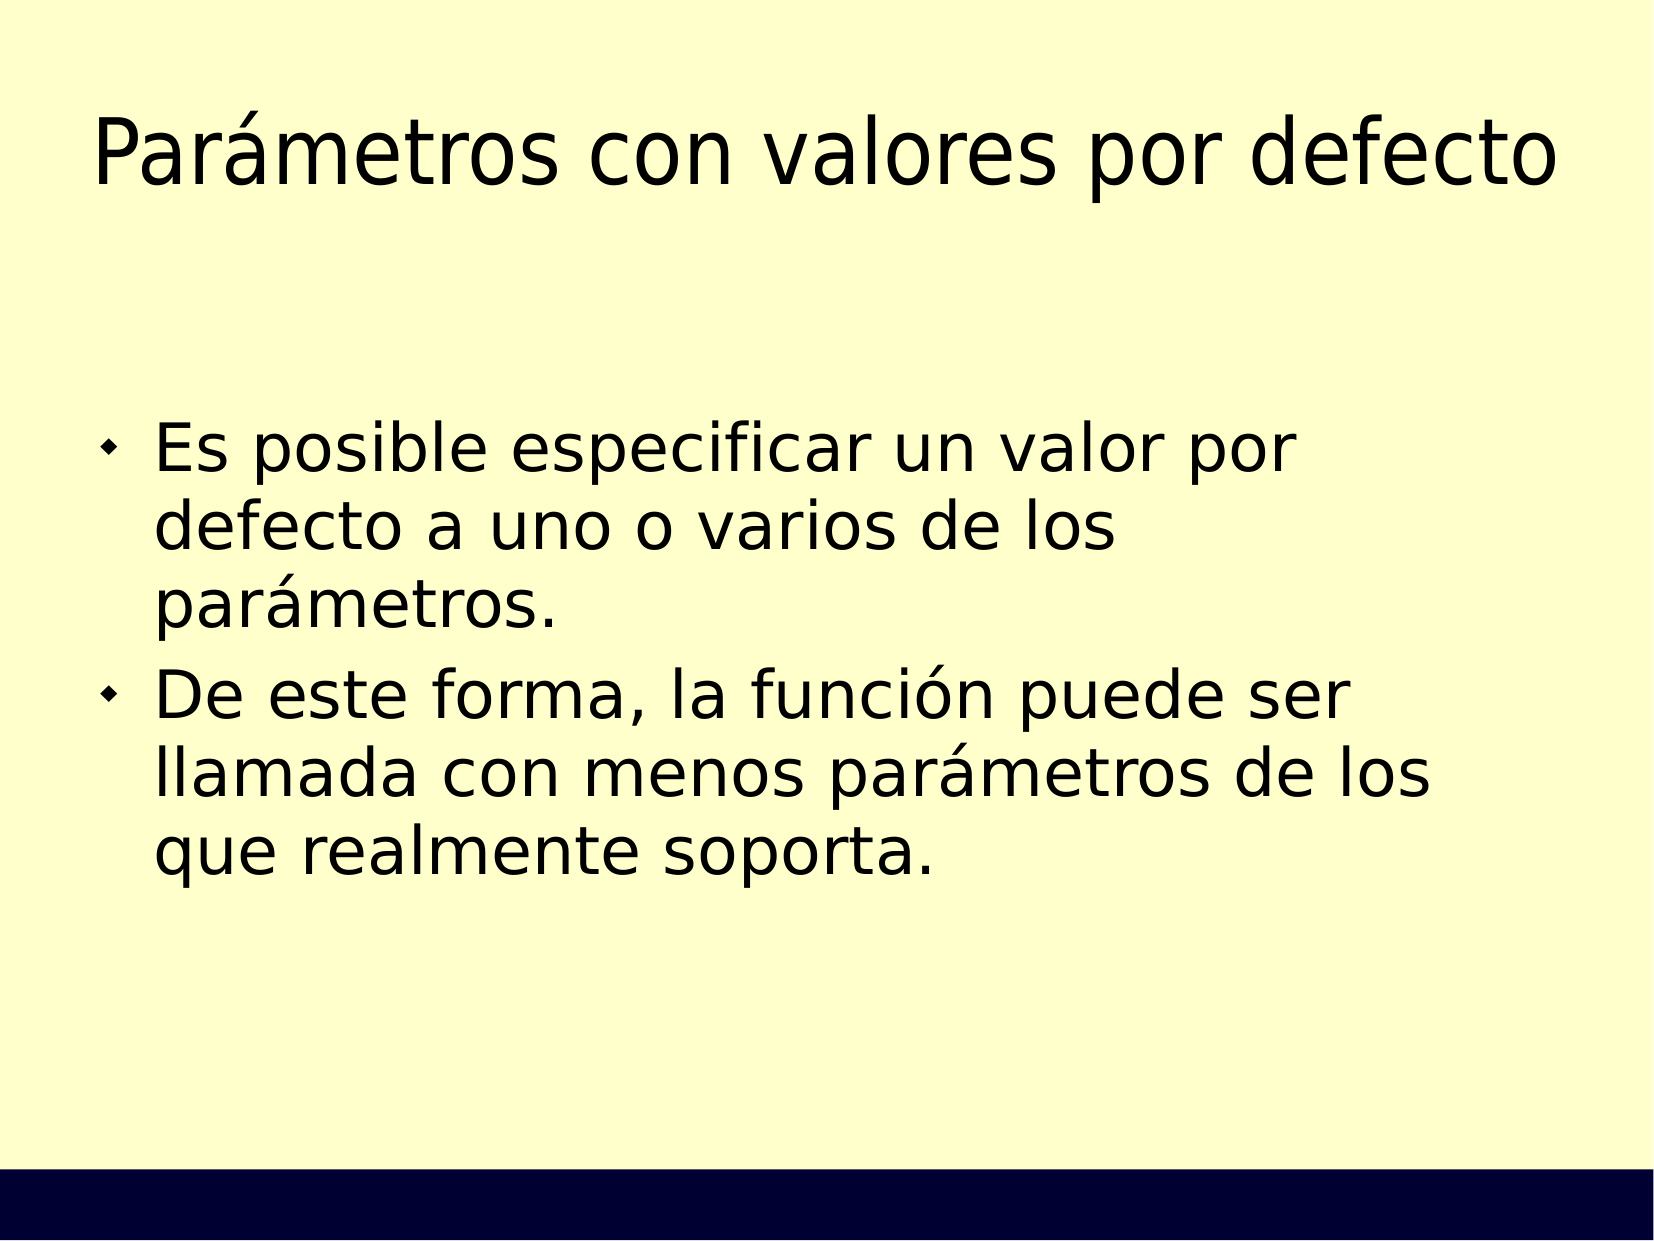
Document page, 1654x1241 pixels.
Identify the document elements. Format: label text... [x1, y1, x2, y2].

list Es posible especificar un valor por defecto a uno o varios de los parámetros. De este forma, la función puede ser llamada con menos parámetros de los que realmente soporta. [82, 290, 1538, 1010]
title Parámetros con valores por defecto [82, 49, 1571, 257]
